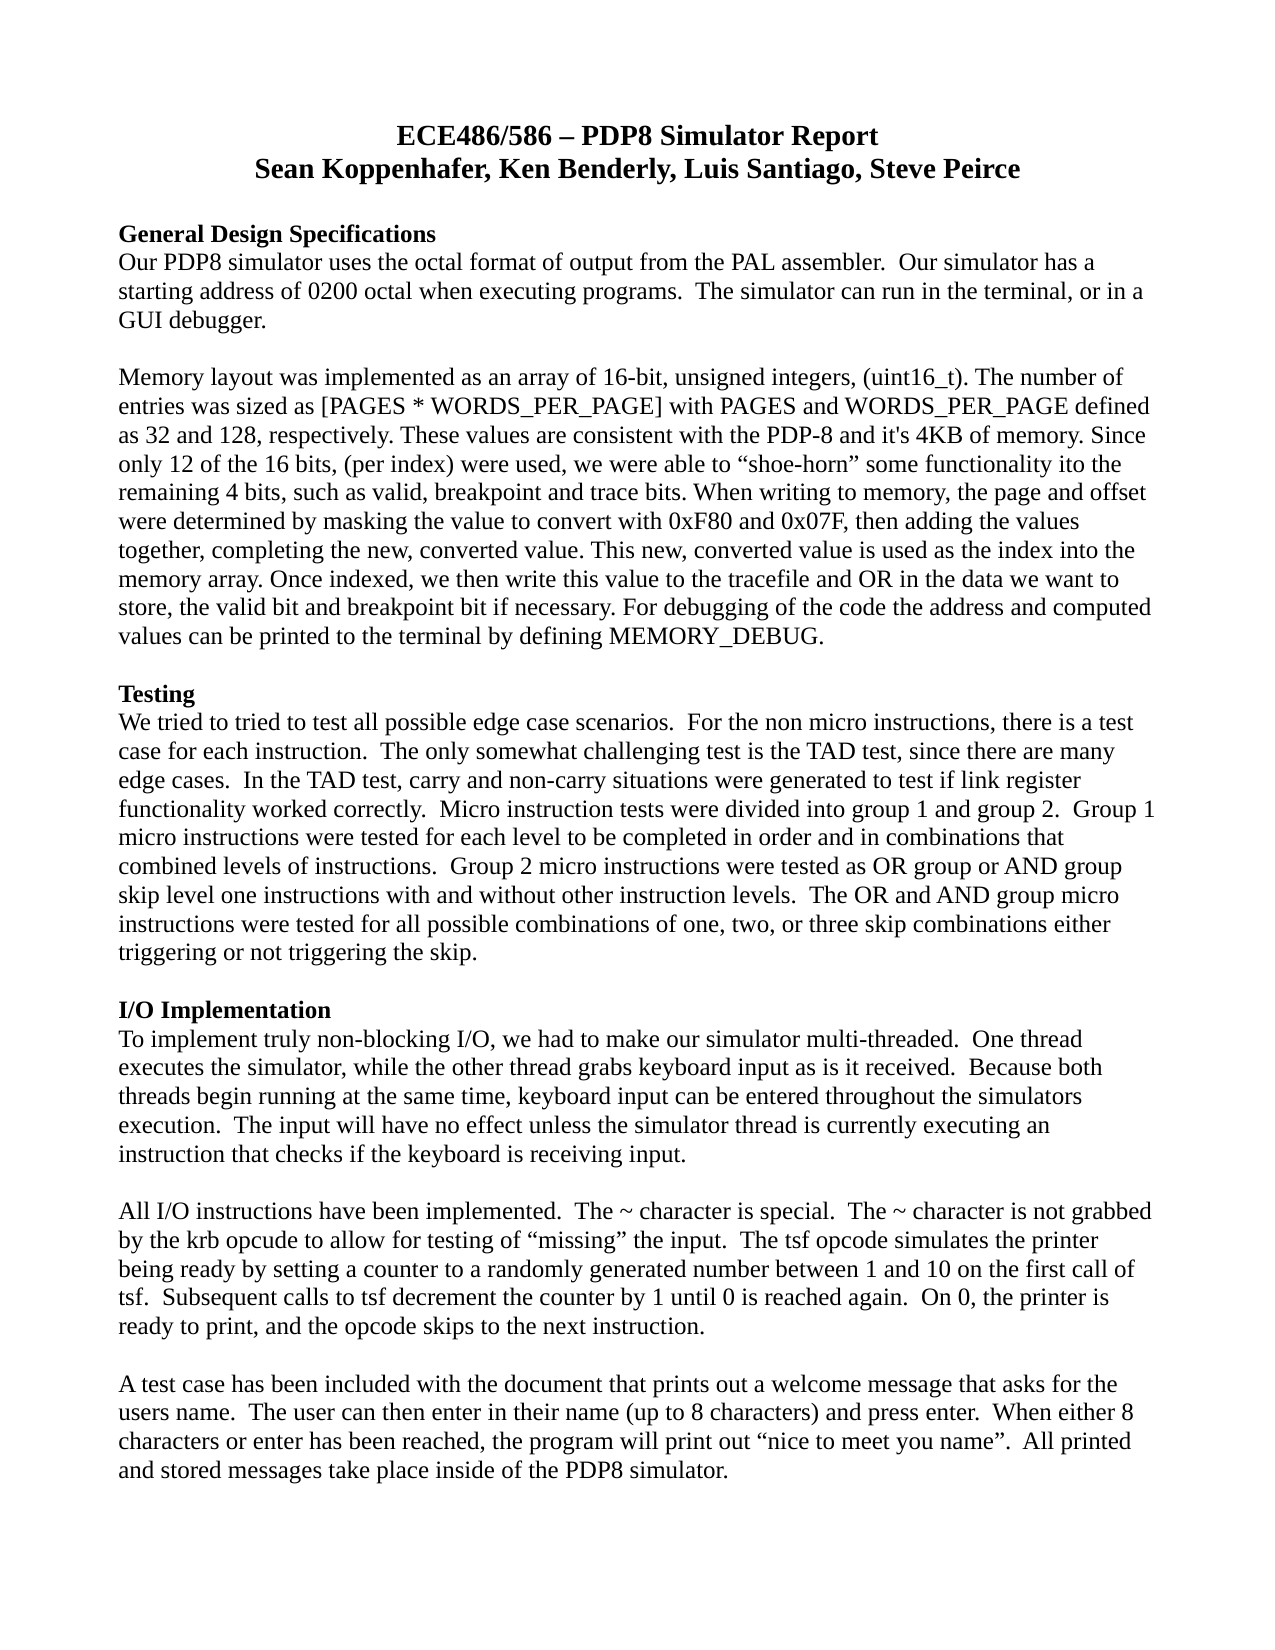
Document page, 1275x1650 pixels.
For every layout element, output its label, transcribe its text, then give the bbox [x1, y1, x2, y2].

text ECE486/586 – PDP8 Simulator Report [118, 118, 1157, 152]
text A test case has been included with the document that prints out a welcome message that asks for the users name. The user can then enter in their name (up to 8 characters) and press enter. When either 8 characters or enter has been reached, the program will print out “nice to meet you name”. All printed and stored messages take place inside of the PDP8 simulator. [118, 1369, 1157, 1484]
text I/O Implementation [118, 995, 1157, 1024]
text Sean Koppenhafer, Ken Benderly, Luis Santiago, Steve Peirce [118, 152, 1157, 185]
text All I/O instructions have been implemented. The ~ character is special. The ~ character is not grabbed by the krb opcude to allow for testing of “missing” the input. The tsf opcode simulates the printer being ready by setting a counter to a randomly generated number between 1 and 10 on the first call of tsf. Subsequent calls to tsf decrement the counter by 1 until 0 is reached again. On 0, the printer is ready to print, and the opcode skips to the next instruction. [118, 1196, 1157, 1340]
text General Design Specifications [118, 219, 1157, 247]
text We tried to tried to test all possible edge case scenarios. For the non micro instructions, there is a test case for each instruction. The only somewhat challenging test is the TAD test, since there are many edge cases. In the TAD test, carry and non-carry situations were generated to test if link register functionality worked correctly. Micro instruction tests were divided into group 1 and group 2. Group 1 micro instructions were tested for each level to be completed in order and in combinations that combined levels of instructions. Group 2 micro instructions were tested as OR group or AND group skip level one instructions with and without other instruction levels. The OR and AND group micro instructions were tested for all possible combinations of one, two, or three skip combinations either triggering or not triggering the skip. [118, 707, 1157, 966]
text To implement truly non-blocking I/O, we had to make our simulator multi-threaded. One thread executes the simulator, while the other thread grabs keyboard input as is it received. Because both threads begin running at the same time, keyboard input can be entered throughout the simulators execution. The input will have no effect unless the simulator thread is currently executing an instruction that checks if the keyboard is receiving input. [118, 1024, 1157, 1167]
text Our PDP8 simulator uses the octal format of output from the PAL assembler. Our simulator has a starting address of 0200 octal when executing programs. The simulator can run in the terminal, or in a GUI debugger. [118, 247, 1157, 334]
text Testing [118, 679, 1157, 707]
text Memory layout was implemented as an array of 16-bit, unsigned integers, (uint16_t). The number of entries was sized as [PAGES * WORDS_PER_PAGE] with PAGES and WORDS_PER_PAGE defined as 32 and 128, respectively. These values are consistent with the PDP-8 and it's 4KB of memory. Since only 12 of the 16 bits, (per index) were used, we were able to “shoe-horn” some functionality ito the remaining 4 bits, such as valid, breakpoint and trace bits. When writing to memory, the page and offset were determined by masking the value to convert with 0xF80 and 0x07F, then adding the values together, completing the new, converted value. This new, converted value is used as the index into the memory array. Once indexed, we then write this value to the tracefile and OR in the data we want to store, the valid bit and breakpoint bit if necessary. For debugging of the code the address and computed values can be printed to the terminal by defining MEMORY_DEBUG. [118, 362, 1157, 650]
